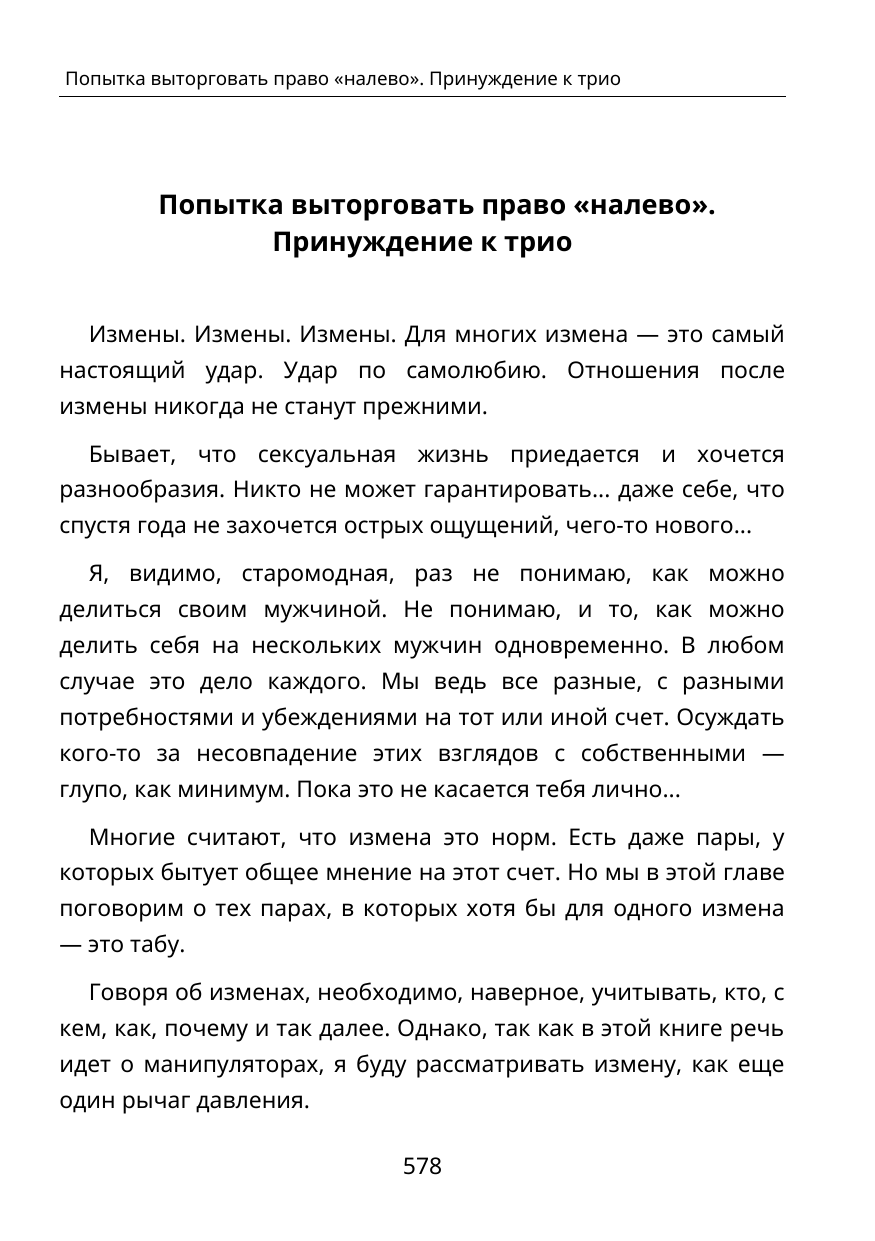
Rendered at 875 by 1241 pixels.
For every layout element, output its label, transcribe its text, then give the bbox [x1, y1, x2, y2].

text Говоря об изменах, необходимо, наверное, учитывать, кто, с кем, как, почему и так далее. Однако, так как в этой книге речь идет о манипуляторах, я буду рассматривать измену, как еще один рычаг давления. [59, 976, 786, 1115]
text Я, видимо, старомодная, раз не понимаю, как можно делиться своим мужчиной. Не понимаю, и то, как можно делить себя на нескольких мужчин одновременно. В любом случае это дело каждого. Мы ведь все разные, с разными потребностями и убеждениями на тот или иной счет. Осуждать кого-то за несовпадение этих взглядов с собственными — глупо, как минимум. Пока это не касается тебя лично... [59, 557, 786, 804]
text Измены. Измены. Измены. Для многих измена — это самый настоящий удар. Удар по самолюбию. Отношения после измены никогда не станут прежними. [59, 318, 786, 421]
text Бывает, что сексуальная жизнь приедается и хочется разнообразия. Никто не может гарантировать... даже себе, что спустя года не захочется острых ощущений, чего-то нового... [59, 437, 786, 541]
subtitle Попытка выторговать право «налево». Принуждение к трио [59, 185, 786, 259]
text Многие считают, что измена это норм. Есть даже пары, у которых бытует общее мнение на этот счет. Но мы в этой главе поговорим о тех парах, в которых хотя бы для одного измена — это табу. [59, 820, 786, 959]
